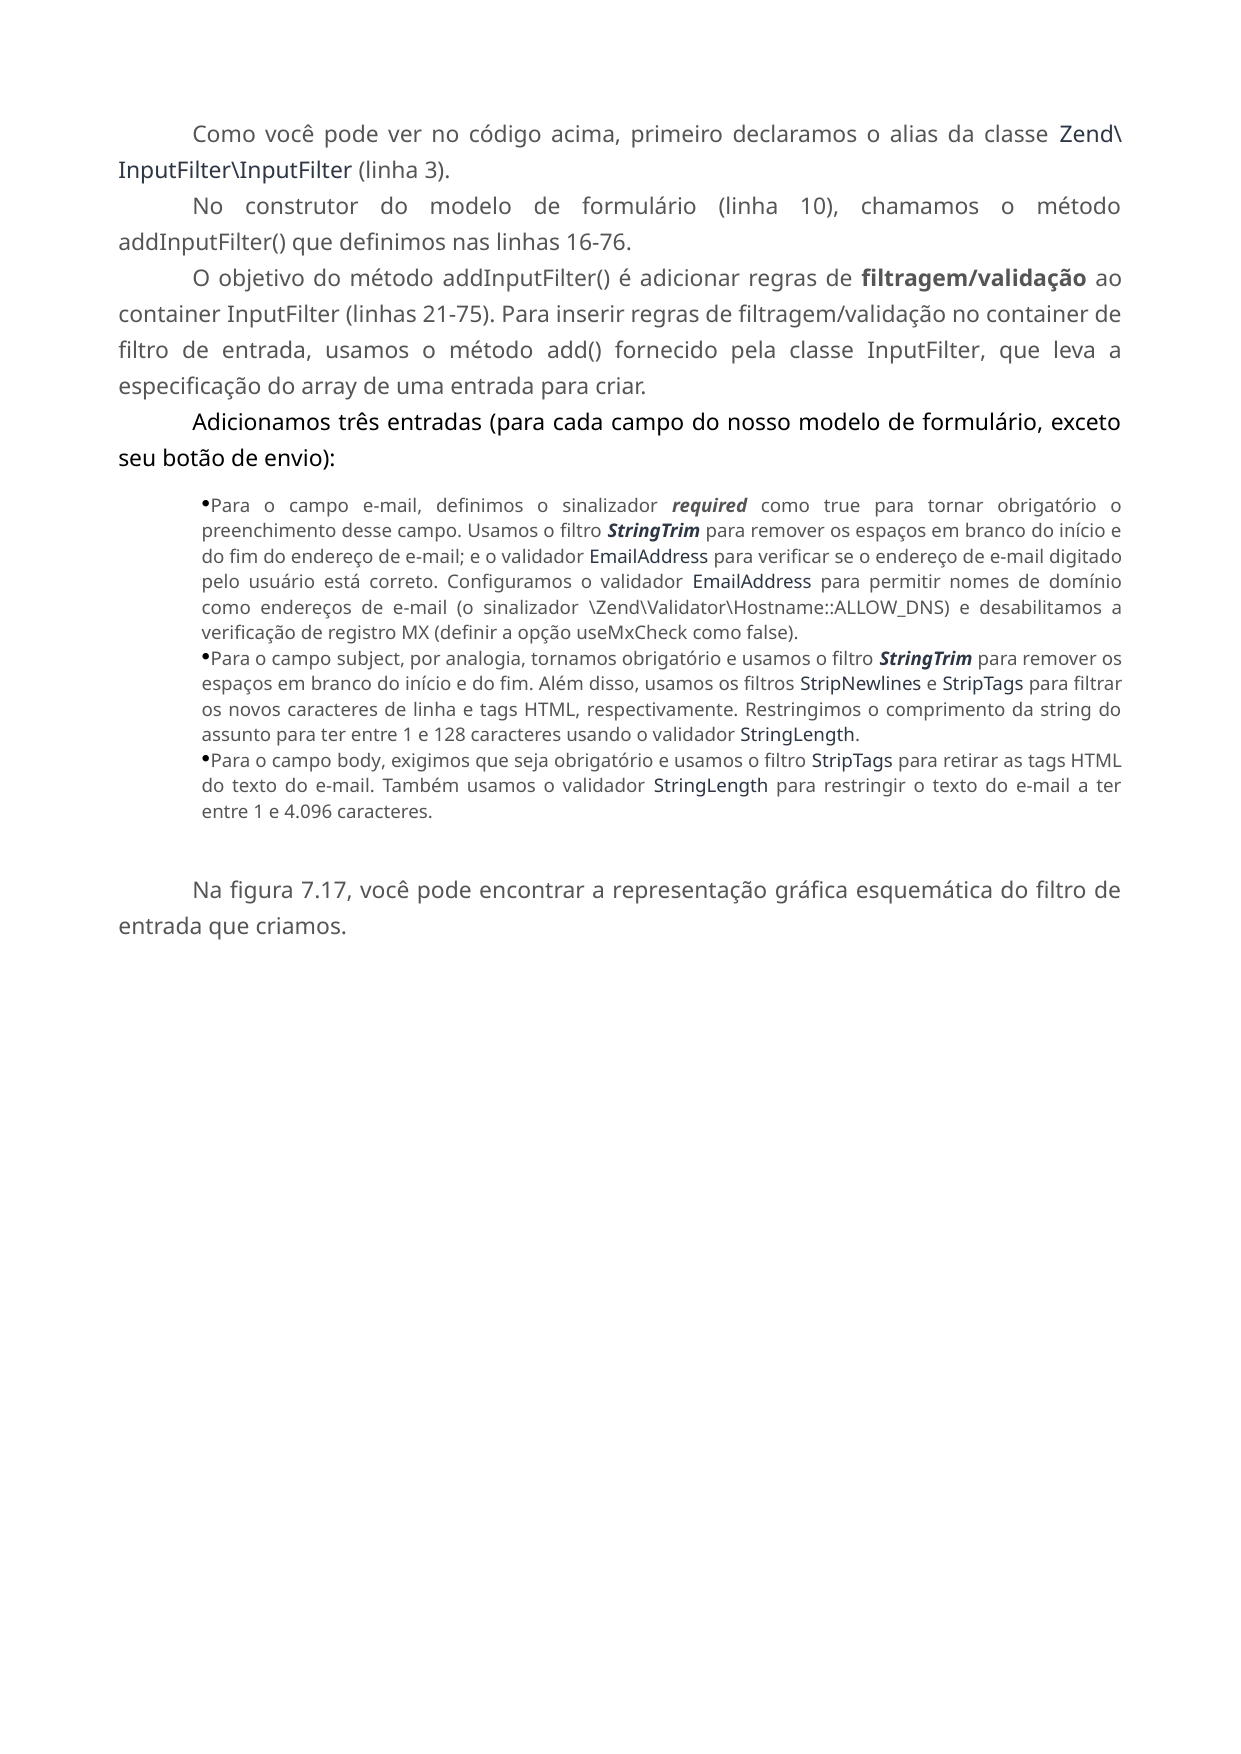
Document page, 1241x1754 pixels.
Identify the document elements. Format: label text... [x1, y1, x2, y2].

list Para o campo subject, por analogia, tornamos obrigatório e usamos o filtro StringTrim para remover os espaços em branco do início e do fim. Além disso, usamos os filtros StripNewlines e StripTags para filtrar os novos caracteres de linha e tags HTML, respectivamente. Restringimos o comprimento da string do assunto para ter entre 1 e 128 caracteres usando o validador StringLength. [118, 645, 1122, 747]
text No construtor do modelo de formulário (linha 10), chamamos o método addInputFilter() que definimos nas linhas 16-76. [118, 190, 1122, 257]
text Adicionamos três entradas (para cada campo do nosso modelo de formulário, exceto seu botão de envio): [118, 406, 1122, 473]
list Para o campo body, exigimos que seja obrigatório e usamos o filtro StripTags para retirar as tags HTML do texto do e-mail. Também usamos o validador StringLength para restringir o texto do e-mail a ter entre 1 e 4.096 caracteres. [118, 747, 1122, 824]
list Para o campo e-mail, definimos o sinalizador required como true para tornar obrigatório o preenchimento desse campo. Usamos o filtro StringTrim para remover os espaços em branco do início e do fim do endereço de e-mail; e o validador EmailAddress para verificar se o endereço de e-mail digitado pelo usuário está correto. Configuramos o validador EmailAddress para permitir nomes de domínio como endereços de e-mail (o sinalizador \Zend\Validator\Hostname::ALLOW_DNS) e desabilitamos a verificação de registro MX (definir a opção useMxCheck como false). [118, 492, 1122, 645]
text Como você pode ver no código acima, primeiro declaramos o alias da classe Zend\InputFilter\InputFilter (linha 3). [118, 118, 1122, 185]
text Na figura 7.17, você pode encontrar a representação gráfica esquemática do filtro de entrada que criamos. [118, 874, 1122, 942]
text O objetivo do método addInputFilter() é adicionar regras de filtragem/validação ao container InputFilter (linhas 21-75). Para inserir regras de filtragem/validação no container de filtro de entrada, usamos o método add() fornecido pela classe InputFilter, que leva a especificação do array de uma entrada para criar. [118, 262, 1122, 401]
